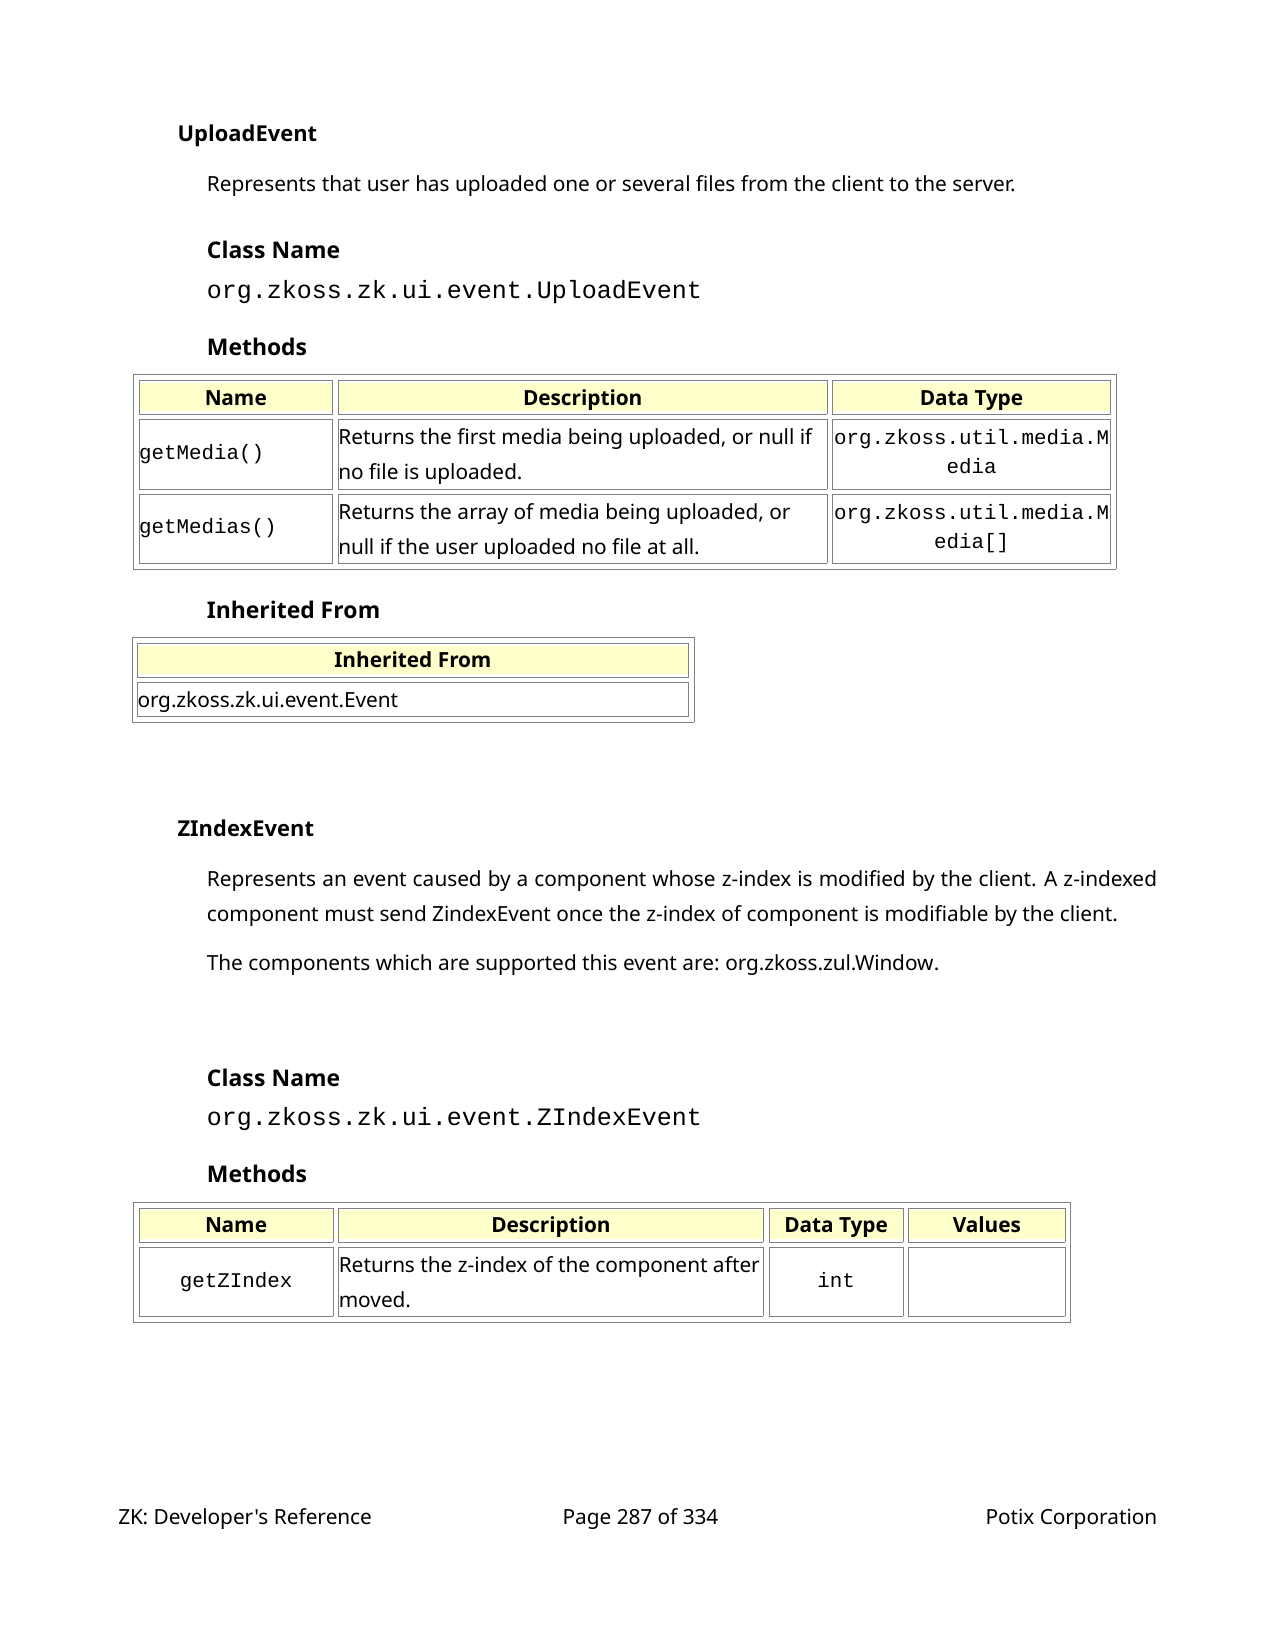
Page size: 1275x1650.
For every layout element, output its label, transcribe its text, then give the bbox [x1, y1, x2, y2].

subtitle Class Name [207, 1061, 1157, 1093]
text org.zkoss.zk.ui.event.ZIndexEvent [207, 1105, 1157, 1133]
table_header Inherited From [134, 638, 691, 677]
table_header Description [335, 375, 830, 414]
table_header Values [906, 1203, 1068, 1242]
table_cell [909, 1248, 1065, 1316]
table_header Name [136, 375, 335, 414]
table_cell org.zkoss.zk.ui.event.Event [134, 677, 691, 716]
text Represents that user has uploaded one or several files from the client to the server. [207, 169, 1157, 197]
table_cell [906, 1242, 1068, 1316]
subtitle ZIndexEvent [177, 813, 1157, 843]
table_header Description [336, 1203, 766, 1242]
table_cell org.zkoss.util.media.Media[] [830, 489, 1113, 563]
text Represents an event caused by a component whose z-index is modified by the client. A z-indexed component must send ZindexEvent once the z-index of component is modifiable by the client. [207, 864, 1157, 927]
table_header Name [136, 1203, 336, 1242]
text org.zkoss.zk.ui.event.UploadEvent [207, 277, 1157, 306]
table_cell getMedias() [136, 489, 335, 563]
table_cell Returns the first media being uploaded, or null if no file is uploaded. [335, 414, 830, 488]
table_cell getMedia() [136, 414, 335, 488]
subtitle UploadEvent [177, 118, 1157, 148]
table_cell Returns the array of media being uploaded, or null if the user uploaded no file at all. [335, 489, 830, 563]
subtitle Methods [207, 331, 1157, 362]
subtitle Class Name [207, 234, 1157, 265]
subtitle Methods [207, 1158, 1157, 1189]
table_header Data Type [766, 1203, 906, 1242]
table_header Data Type [830, 375, 1113, 414]
table_cell org.zkoss.util.media.Media [830, 414, 1113, 488]
subtitle Inherited From [207, 593, 1157, 625]
text The components which are supported this event are: org.zkoss.zul.Window. [207, 948, 1157, 976]
table_cell getZIndex [136, 1242, 336, 1316]
table_cell int [766, 1242, 906, 1316]
table_cell Returns the z-index of the component after moved. [336, 1242, 766, 1316]
